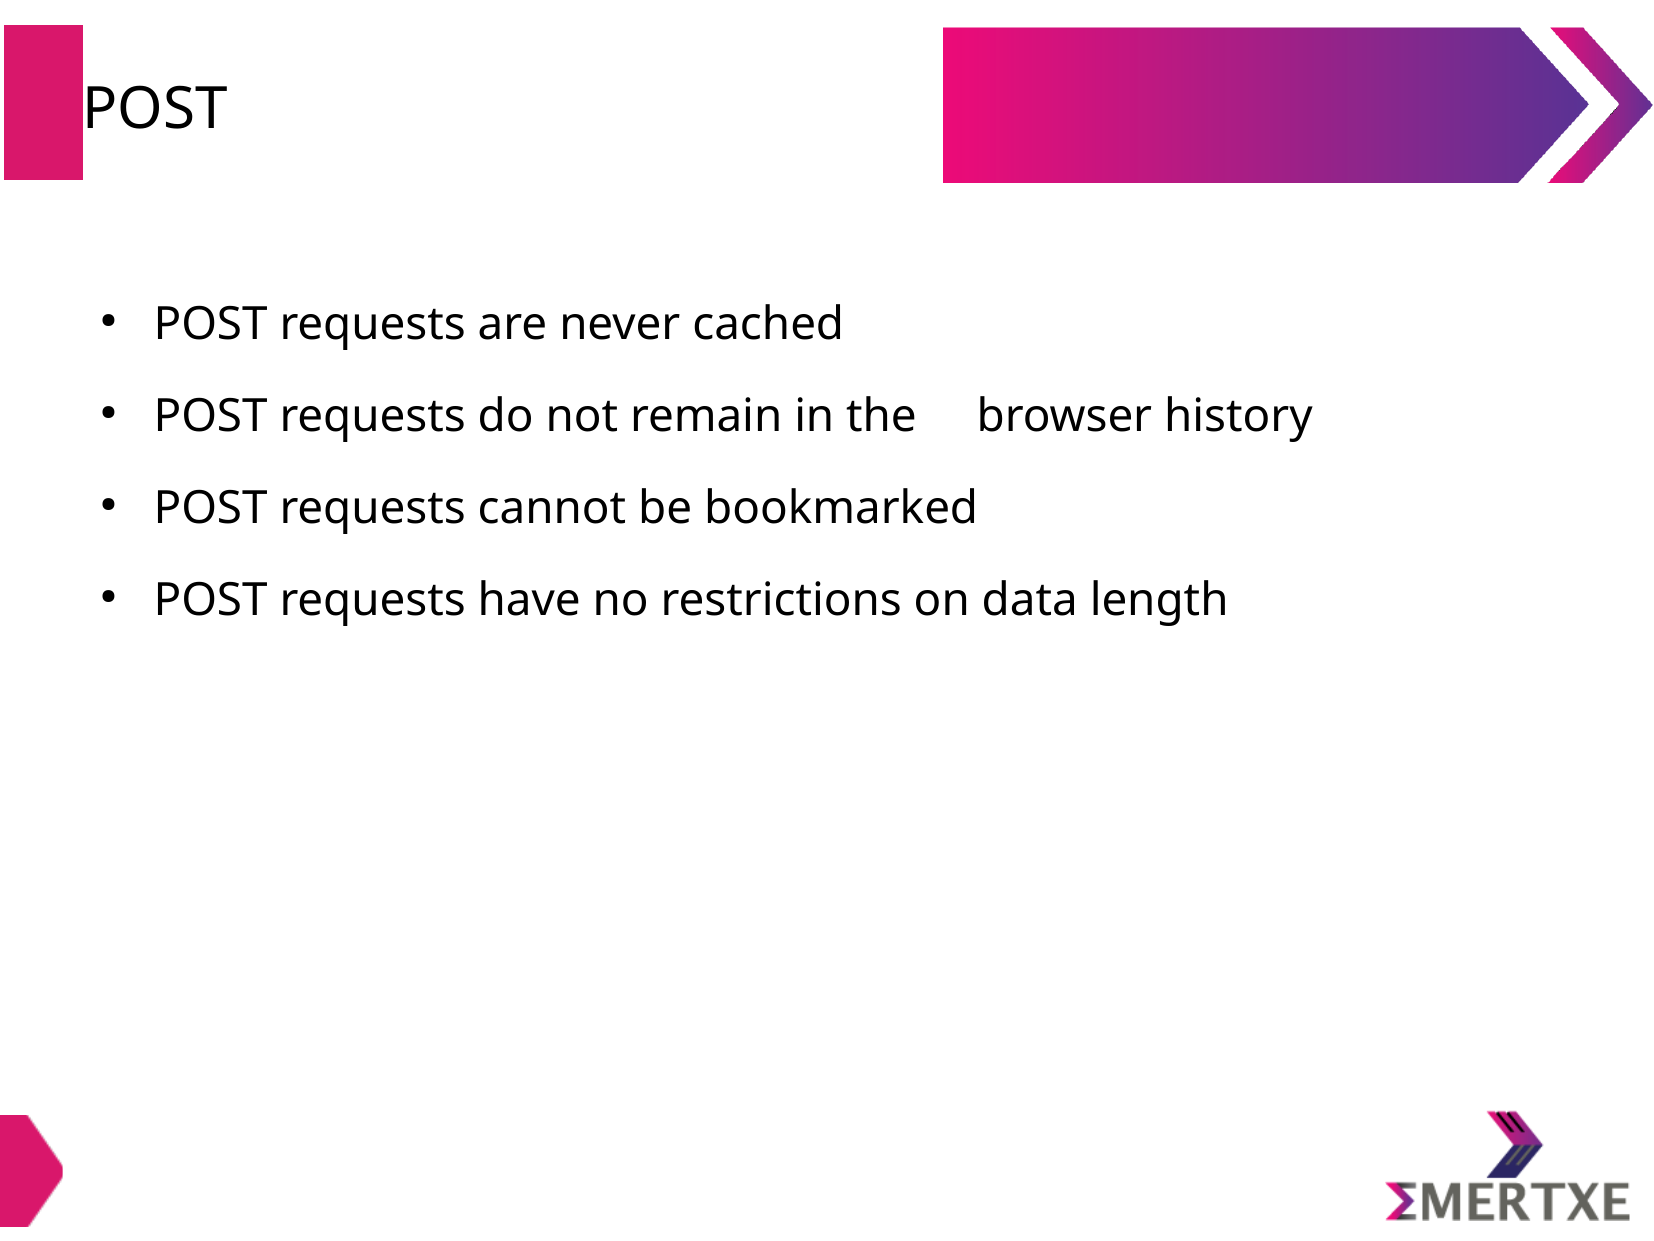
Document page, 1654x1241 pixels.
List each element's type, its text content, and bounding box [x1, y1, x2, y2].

picture [1385, 1107, 1631, 1221]
title POST [82, 2, 1571, 210]
list POST requests are never cached POST requests do not remain in the browser history POST requests cannot be bookmarked POST requests have no restrictions on data length [82, 290, 1571, 1010]
picture [1571, 27, 1653, 183]
